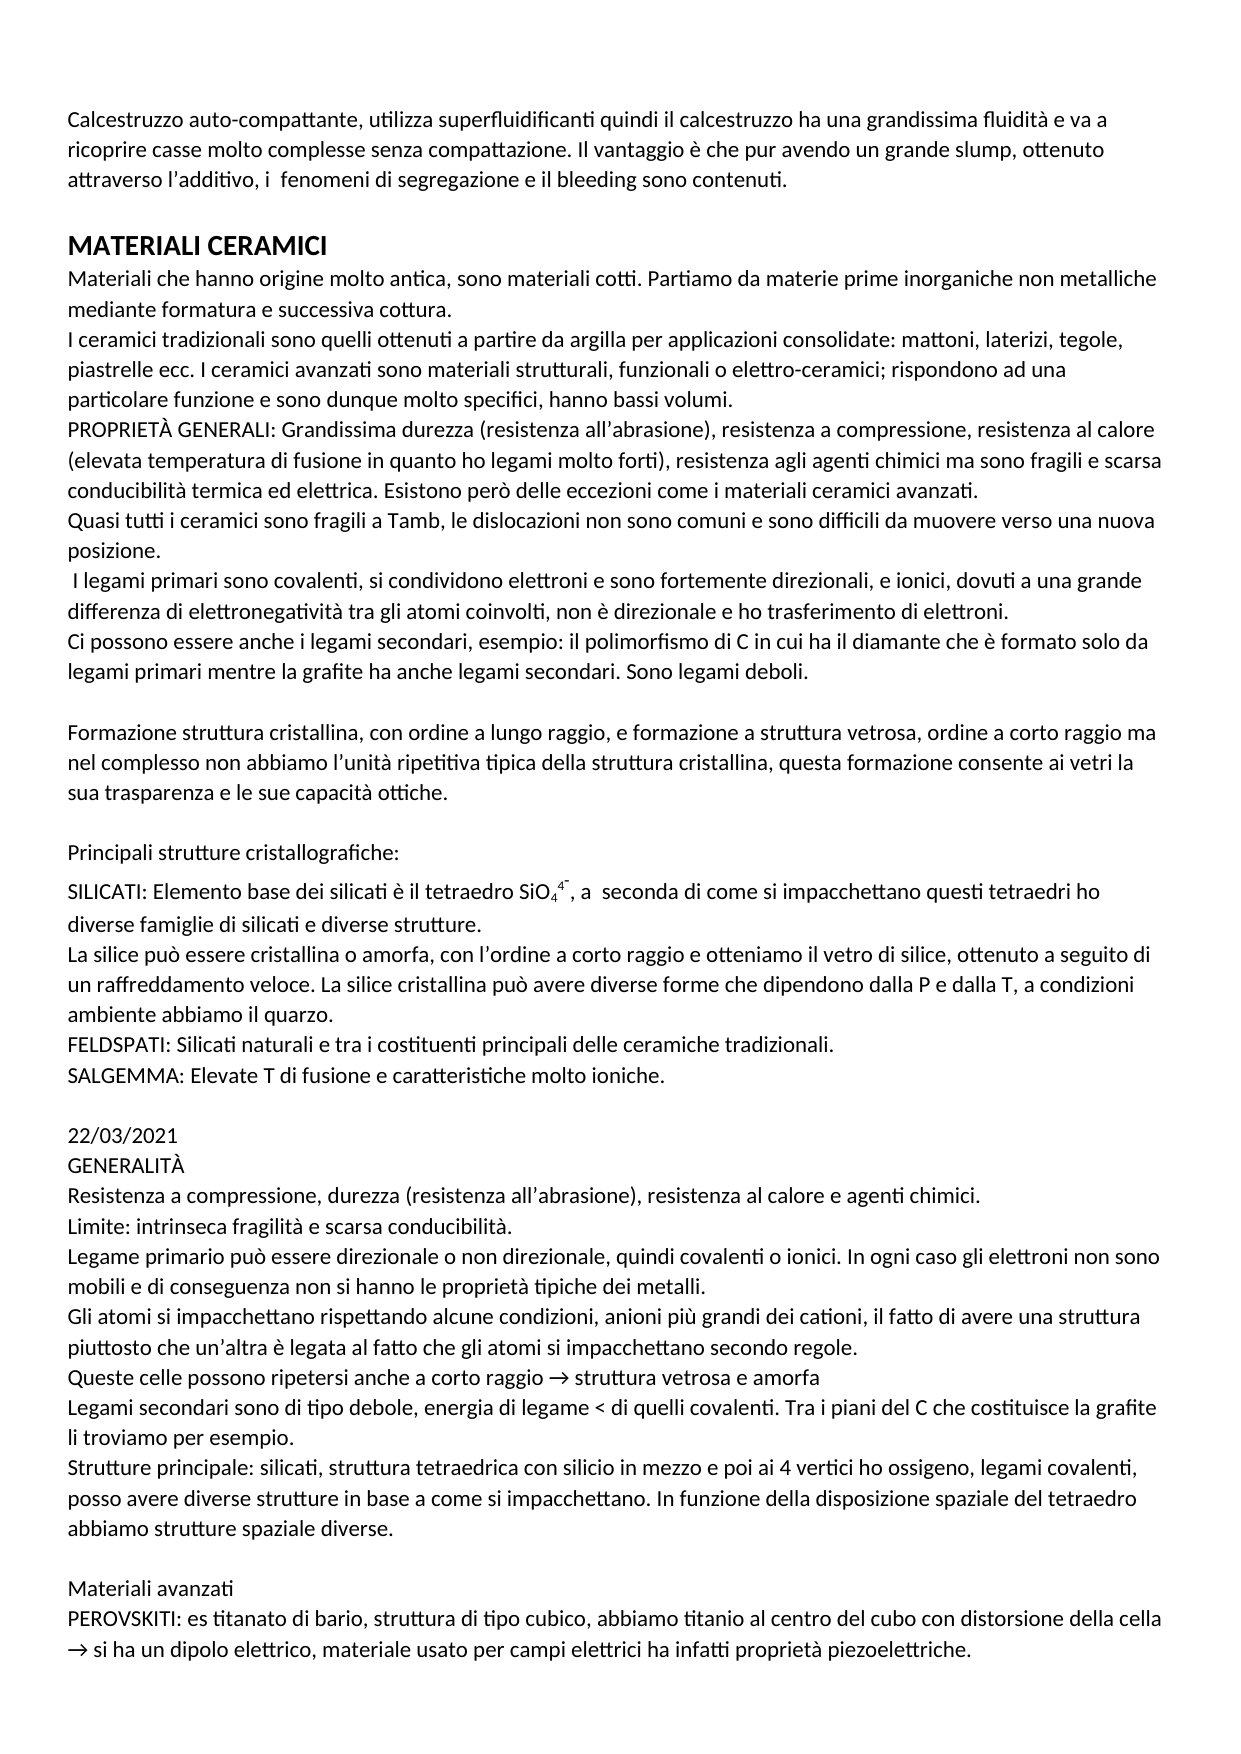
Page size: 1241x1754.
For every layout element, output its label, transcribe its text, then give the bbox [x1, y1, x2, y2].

text Calcestruzzo auto-compattante, utilizza superfluidificanti quindi il calcestruzzo ha una grandissima fluidità e va a ricoprire casse molto complesse senza compattazione. Il vantaggio è che pur avendo un grande slump, ottenuto attraverso l’additivo, i fenomeni di segregazione e il bleeding sono contenuti. MATERIALI CERAMICI Materiali che hanno origine molto antica, sono materiali cotti. Partiamo da materie prime inorganiche non metalliche mediante formatura e successiva cottura. I ceramici tradizionali sono quelli ottenuti a partire da argilla per applicazioni consolidate: mattoni, laterizi, tegole, piastrelle ecc. I ceramici avanzati sono materiali strutturali, funzionali o elettro-ceramici; rispondono ad una particolare funzione e sono dunque molto specifici, hanno bassi volumi. PROPRIETÀ GENERALI: Grandissima durezza (resistenza all’abrasione), resistenza a compressione, resistenza al calore (elevata temperatura di fusione in quanto ho legami molto forti), resistenza agli agenti chimici ma sono fragili e scarsa conducibilità termica ed elettrica. Esistono però delle eccezioni come i materiali ceramici avanzati. Quasi tutti i ceramici sono fragili a Tamb, le dislocazioni non sono comuni e sono difficili da muovere verso una nuova posizione. I legami primari sono covalenti, si condividono elettroni e sono fortemente direzionali, e ionici, dovuti a una grande differenza di elettronegatività tra gli atomi coinvolti, non è direzionale e ho trasferimento di elettroni. Ci possono essere anche i legami secondari, esempio: il polimorfismo di C in cui ha il diamante che è formato solo da legami primari mentre la grafite ha anche legami secondari. Sono legami deboli. Formazione struttura cristallina, con ordine a lungo raggio, e formazione a struttura vetrosa, ordine a corto raggio ma nel complesso non abbiamo l’unità ripetitiva tipica della struttura cristallina, questa formazione consente ai vetri la sua trasparenza e le sue capacità ottiche. Principali strutture cristallografiche: SILICATI: Elemento base dei silicati è il tetraedro SiO44-, a seconda di come si impacchettano questi tetraedri ho diverse famiglie di silicati e diverse strutture. La silice può essere cristallina o amorfa, con l’ordine a corto raggio e otteniamo il vetro di silice, ottenuto a seguito di un raffreddamento veloce. La silice cristallina può avere diverse forme che dipendono dalla P e dalla T, a condizioni ambiente abbiamo il quarzo. FELDSPATI: Silicati naturali e tra i costituenti principali delle ceramiche tradizionali. SALGEMMA: Elevate T di fusione e caratteristiche molto ioniche. 22/03/2021 GENERALITÀ Resistenza a compressione, durezza (resistenza all’abrasione), resistenza al calore e agenti chimici. Limite: intrinseca fragilità e scarsa conducibilità. Legame primario può essere direzionale o non direzionale, quindi covalenti o ionici. In ogni caso gli elettroni non sono mobili e di conseguenza non si hanno le proprietà tipiche dei metalli. Gli atomi si impacchettano rispettando alcune condizioni, anioni più grandi dei cationi, il fatto di avere una struttura piuttosto che un’altra è legata al fatto che gli atomi si impacchettano secondo regole. Queste celle possono ripetersi anche a corto raggio → struttura vetrosa e amorfa Legami secondari sono di tipo debole, energia di legame < di quelli covalenti. Tra i piani del C che costituisce la grafite li troviamo per esempio. Strutture principale: silicati, struttura tetraedrica con silicio in mezzo e poi ai 4 vertici ho ossigeno, legami covalenti, posso avere diverse strutture in base a come si impacchettano. In funzione della disposizione spaziale del tetraedro abbiamo strutture spaziale diverse. Materiali avanzati PEROVSKITI: es titanato di bario, struttura di tipo cubico, abbiamo titanio al centro del cubo con distorsione della cella → si ha un dipolo elettrico, materiale usato per campi elettrici ha infatti proprietà piezoelettriche. [67, 75, 1165, 1663]
